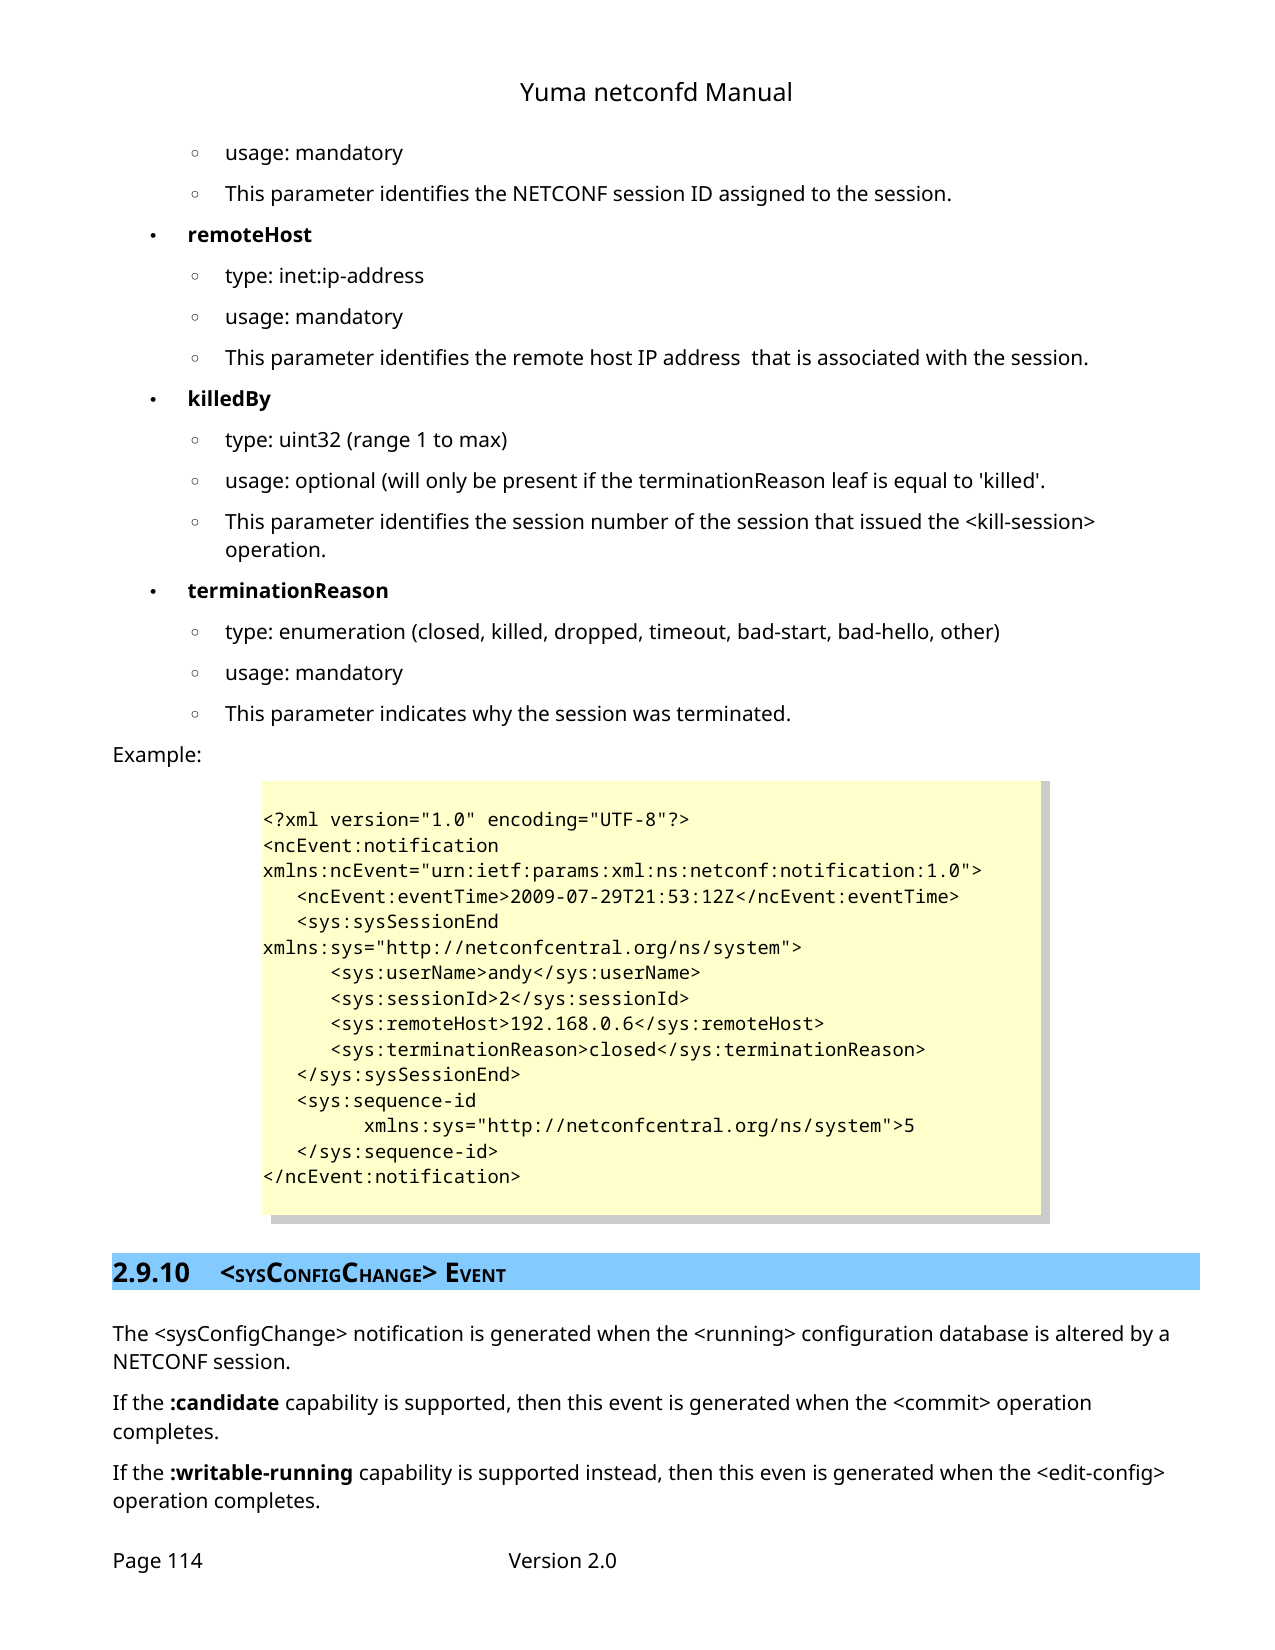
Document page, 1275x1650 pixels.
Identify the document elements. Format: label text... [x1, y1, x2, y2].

text <sys:userName>andy</sys:userName> [262, 960, 1041, 985]
list type: enumeration (closed, killed, dropped, timeout, bad-start, bad-hello, other) [187, 617, 1200, 646]
list usage: mandatory [187, 658, 1200, 687]
list type: inet:ip-address [187, 261, 1200, 290]
text <sys:sysSessionEnd xmlns:sys="http://netconfcentral.org/ns/system"> [262, 909, 1041, 960]
list remoteHost [150, 220, 1200, 249]
text <sys:sequence-id xmlns:sys="http://netconfcentral.org/ns/system">5 </sys:sequence-id> [262, 1087, 1041, 1164]
text If the :writable-running capability is supported instead, then this even is generated when the <edit-config> operation completes. [112, 1458, 1200, 1515]
list type: uint32 (range 1 to max) [187, 425, 1200, 453]
list This parameter identifies the remote host IP address that is associated with the session. [187, 343, 1200, 372]
text <ncEvent:notification xmlns:ncEvent="urn:ietf:params:xml:ns:netconf:notification:1.0"> [262, 832, 1041, 883]
list This parameter identifies the session number of the session that issued the <kill-session> operation. [187, 507, 1200, 564]
text </ncEvent:notification> [262, 1164, 1041, 1189]
text <?xml version="1.0" encoding="UTF-8"?> [262, 807, 1041, 832]
list terminationReason [150, 576, 1200, 605]
list This parameter indicates why the session was terminated. [187, 699, 1200, 728]
text The <sysConfigChange> notification is generated when the <running> configuration database is altered by a NETCONF session. [112, 1319, 1200, 1376]
list killedBy [150, 384, 1200, 413]
text Example: [112, 740, 1200, 768]
text <sys:remoteHost>192.168.0.6</sys:remoteHost> [262, 1011, 1041, 1036]
list usage: mandatory [187, 138, 1200, 167]
text <sys:sessionId>2</sys:sessionId> [262, 985, 1041, 1011]
list usage: optional (will only be present if the terminationReason leaf is equal to 'killed'. [187, 466, 1200, 494]
text If the :candidate capability is supported, then this event is generated when the <commit> operation completes. [112, 1388, 1200, 1445]
subtitle <sysConfigChange> Event [112, 1253, 1200, 1290]
text <sys:terminationReason>closed</sys:terminationReason> [262, 1036, 1041, 1062]
text <ncEvent:eventTime>2009-07-29T21:53:12Z</ncEvent:eventTime> [262, 883, 1041, 909]
list This parameter identifies the NETCONF session ID assigned to the session. [187, 179, 1200, 208]
text </sys:sysSessionEnd> [262, 1062, 1041, 1087]
list usage: mandatory [187, 302, 1200, 331]
